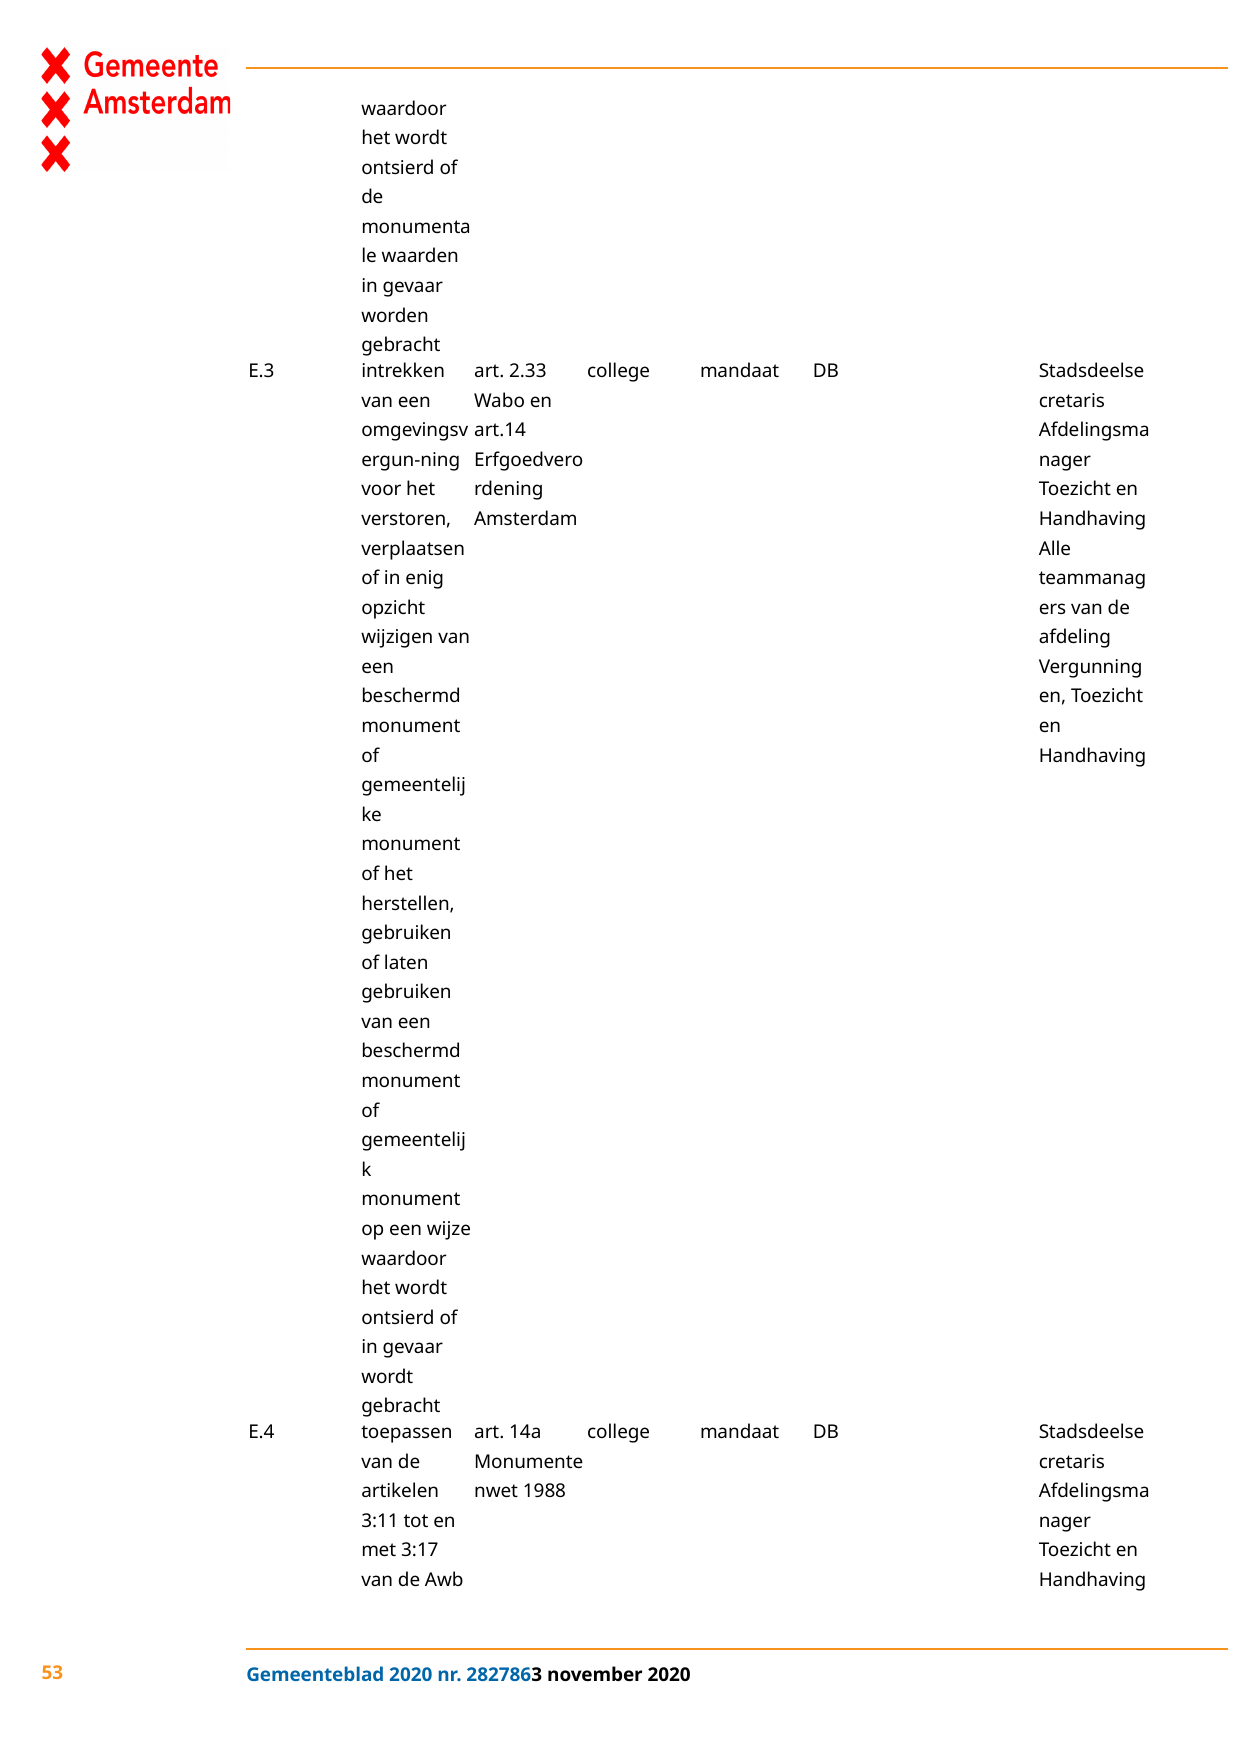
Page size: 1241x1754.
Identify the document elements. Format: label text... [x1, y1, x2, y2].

table_cell DB [813, 357, 926, 1418]
table_cell mandaat [700, 357, 813, 1418]
table_cell [587, 95, 700, 357]
table_cell intrekken van een omgevingsvergun-ning voor het verstoren, verplaatsen of in enig opzicht wijzigen van een beschermd monument of gemeentelijke monument of het herstellen, gebruiken of laten gebruiken van een beschermd monument of gemeentelijk monument op een wijze waardoor het wordt ontsierd of in gevaar wordt gebracht [361, 357, 474, 1418]
table_cell E.3 [248, 357, 361, 1418]
table_cell [1039, 95, 1152, 357]
table_cell college [587, 357, 700, 1418]
table_cell [926, 1418, 1038, 1592]
table_cell [700, 95, 813, 357]
picture [41, 47, 231, 172]
table_cell [926, 357, 1038, 1418]
table_cell E.4 [248, 1418, 361, 1592]
table_cell [474, 95, 587, 357]
table_cell [926, 95, 1038, 357]
table_cell Stadsdeelsecretaris Afdelingsmanager Toezicht en Handhaving [1039, 1418, 1152, 1592]
table_cell [813, 95, 926, 357]
table_cell mandaat [700, 1418, 813, 1592]
table_cell art. 14a Monumentenwet 1988 [474, 1418, 587, 1592]
table_cell [248, 95, 361, 357]
table_cell toepassen van de artikelen 3:11 tot en met 3:17 van de Awb [361, 1418, 474, 1592]
table_cell waardoor het wordt ontsierd of de monumentale waarden in gevaar worden gebracht [361, 95, 474, 357]
table_cell DB [813, 1418, 926, 1592]
table_cell Stadsdeelsecretaris Afdelingsmanager Toezicht en Handhaving Alle teammanagers van de afdeling Vergunningen, Toezicht en Handhaving [1039, 357, 1152, 1418]
table_cell art. 2.33 Wabo en art.14 Erfgoedverordening Amsterdam [474, 357, 587, 1418]
table_cell college [587, 1418, 700, 1592]
